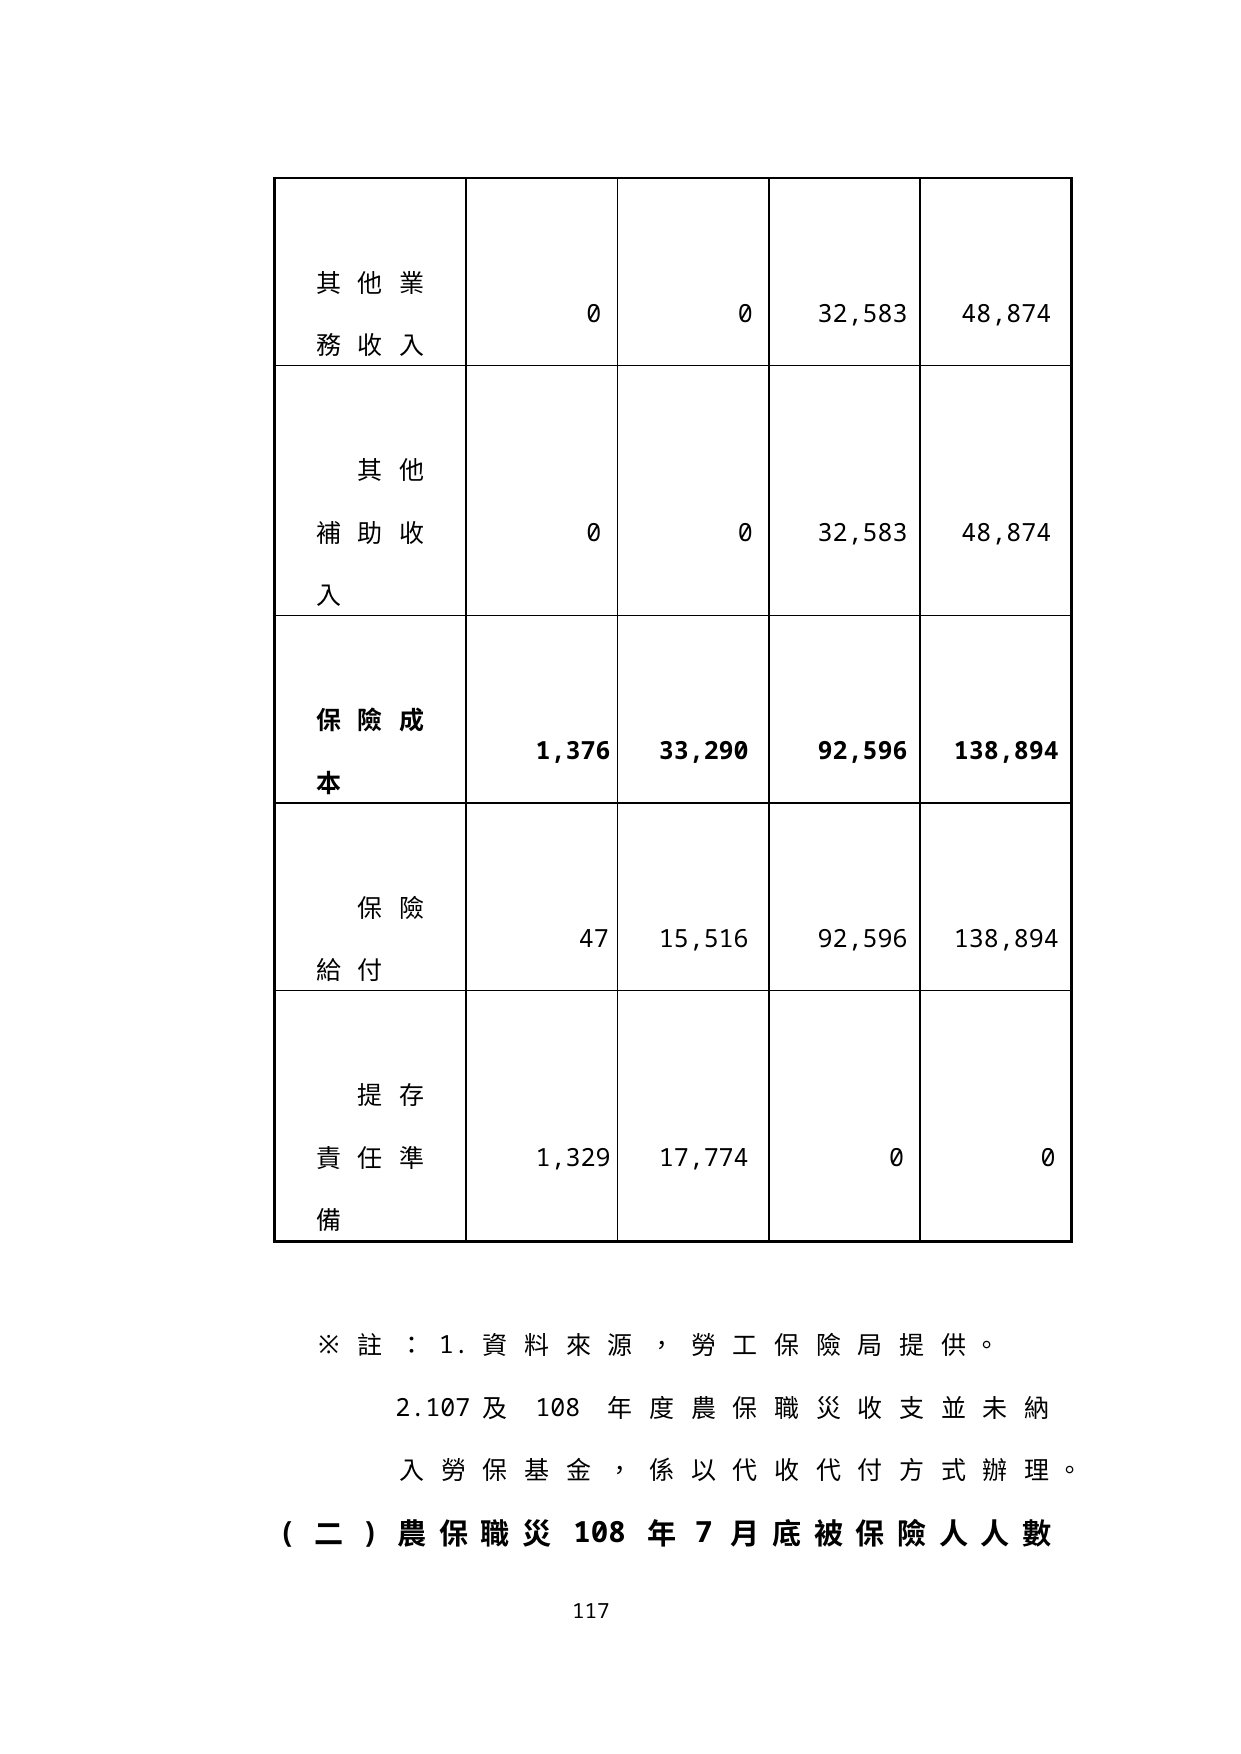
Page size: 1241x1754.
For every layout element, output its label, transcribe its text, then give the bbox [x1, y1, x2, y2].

table_cell 32,583 [770, 366, 919, 615]
table_cell 48,874 [921, 366, 1070, 615]
table_cell 92,596 [770, 616, 919, 802]
table_cell 138,894 [921, 804, 1070, 990]
table_cell 提存責任準備 [276, 991, 465, 1240]
table_cell 138,894 [921, 616, 1070, 802]
table_cell 0 [618, 179, 768, 365]
table_cell 15,516 [618, 804, 768, 990]
table_cell 92,596 [770, 804, 919, 990]
table_cell 1,329 [467, 991, 617, 1240]
text (二)農保職災108年7月底被保險人人數 [242, 1490, 1058, 1552]
table_cell 48,874 [921, 179, 1070, 365]
table_cell 0 [770, 991, 919, 1240]
table_cell 1,376 [467, 616, 617, 802]
table_cell 47 [467, 804, 617, 990]
text ※註：1.資料來源，勞工保險局提供。 [183, 1302, 1090, 1365]
table_cell 0 [467, 366, 617, 615]
table_cell 保險給付 [276, 804, 465, 990]
text 2.107及108年度農保職災收支並未納入勞保基金，係以代收代付方式辦理。 [356, 1365, 1058, 1490]
table_cell 0 [921, 991, 1070, 1240]
table_cell 保險成本 [276, 616, 465, 802]
table_cell 其他業務收入 [276, 179, 465, 365]
table_cell 33,290 [618, 616, 768, 802]
table_cell 0 [618, 366, 768, 615]
table_cell 其他補助收入 [276, 366, 465, 615]
table_cell 17,774 [618, 991, 768, 1240]
table_cell 0 [467, 179, 617, 365]
table_cell 32,583 [770, 179, 919, 365]
